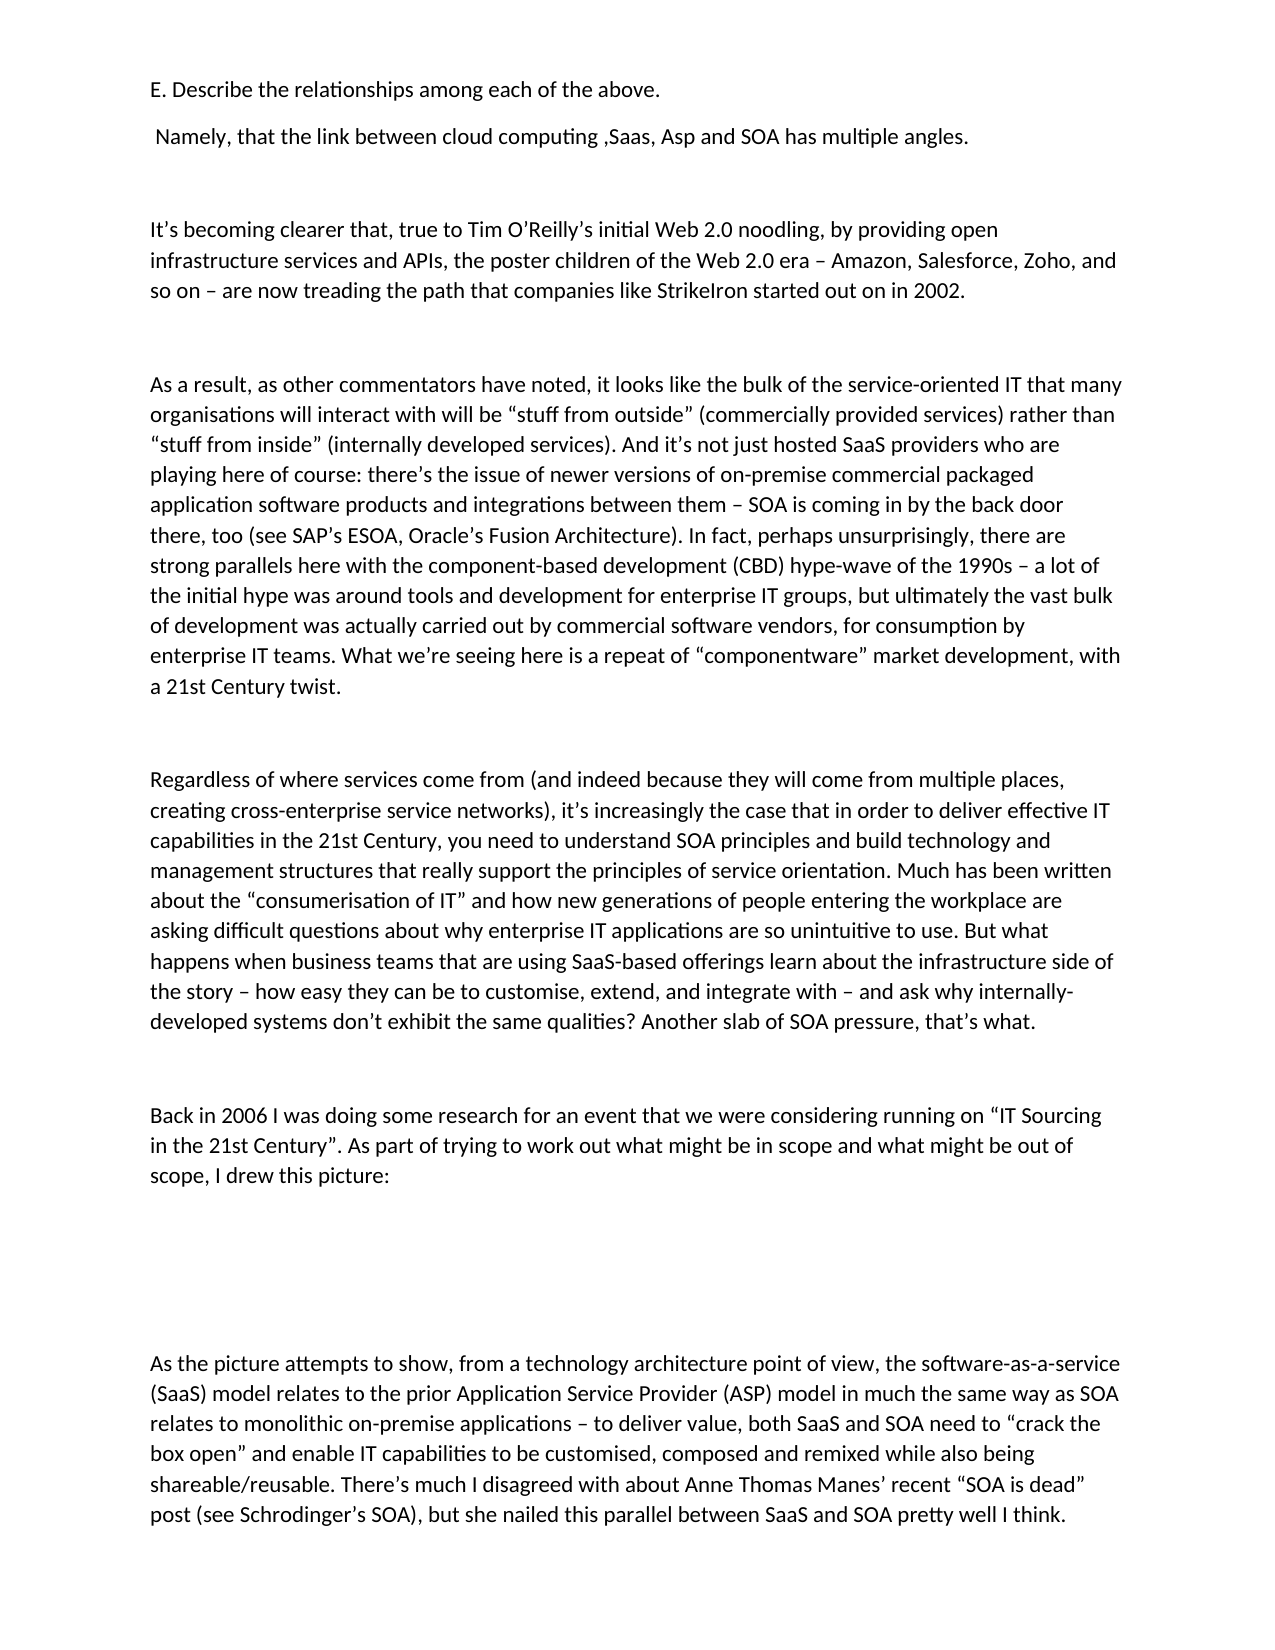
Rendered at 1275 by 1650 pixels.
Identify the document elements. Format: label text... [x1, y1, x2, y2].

text As the picture attempts to show, from a technology architecture point of view, the software-as-a-service (SaaS) model relates to the prior Application Service Provider (ASP) model in much the same way as SOA relates to monolithic on-premise applications – to deliver value, both SaaS and SOA need to “crack the box open” and enable IT capabilities to be customised, composed and remixed while also being shareable/reusable. There’s much I disagreed with about Anne Thomas Manes’ recent “SOA is dead” post (see Schrodinger’s SOA), but she nailed this parallel between SaaS and SOA pretty well I think. [150, 1349, 1125, 1528]
text Regardless of where services come from (and indeed because they will come from multiple places, creating cross-enterprise service networks), it’s increasingly the case that in order to deliver effective IT capabilities in the 21st Century, you need to understand SOA principles and build technology and management structures that really support the principles of service orientation. Much has been written about the “consumerisation of IT” and how new generations of people entering the workplace are asking difficult questions about why enterprise IT applications are so unintuitive to use. But what happens when business teams that are using SaaS-based offerings learn about the infrastructure side of the story – how easy they can be to customise, extend, and integrate with – and ask why internally-developed systems don’t exhibit the same qualities? Another slab of SOA pressure, that’s what. [150, 766, 1125, 1035]
text E. Describe the relationships among each of the above. [150, 75, 1125, 103]
text Namely, that the link between cloud computing ,Saas, Asp and SOA has multiple angles. [150, 122, 1125, 150]
text Back in 2006 I was doing some research for an event that we were considering running on “IT Sourcing in the 21st Century”. As part of trying to work out what might be in scope and what might be out of scope, I drew this picture: [150, 1101, 1125, 1189]
text It’s becoming clearer that, true to Tim O’Reilly’s initial Web 2.0 noodling, by providing open infrastructure services and APIs, the poster children of the Web 2.0 era – Amazon, Salesforce, Zoho, and so on – are now treading the path that companies like StrikeIron started out on in 2002. [150, 216, 1125, 304]
text As a result, as other commentators have noted, it looks like the bulk of the service-oriented IT that many organisations will interact with will be “stuff from outside” (commercially provided services) rather than “stuff from inside” (internally developed services). And it’s not just hosted SaaS providers who are playing here of course: there’s the issue of newer versions of on-premise commercial packaged application software products and integrations between them – SOA is coming in by the back door there, too (see SAP’s ESOA, Oracle’s Fusion Architecture). In fact, perhaps unsurprisingly, there are strong parallels here with the component-based development (CBD) hype-wave of the 1990s – a lot of the initial hype was around tools and development for enterprise IT groups, but ultimately the vast bulk of development was actually carried out by commercial software vendors, for consumption by enterprise IT teams. What we’re seeing here is a repeat of “componentware” market development, with a 21st Century twist. [150, 370, 1125, 700]
